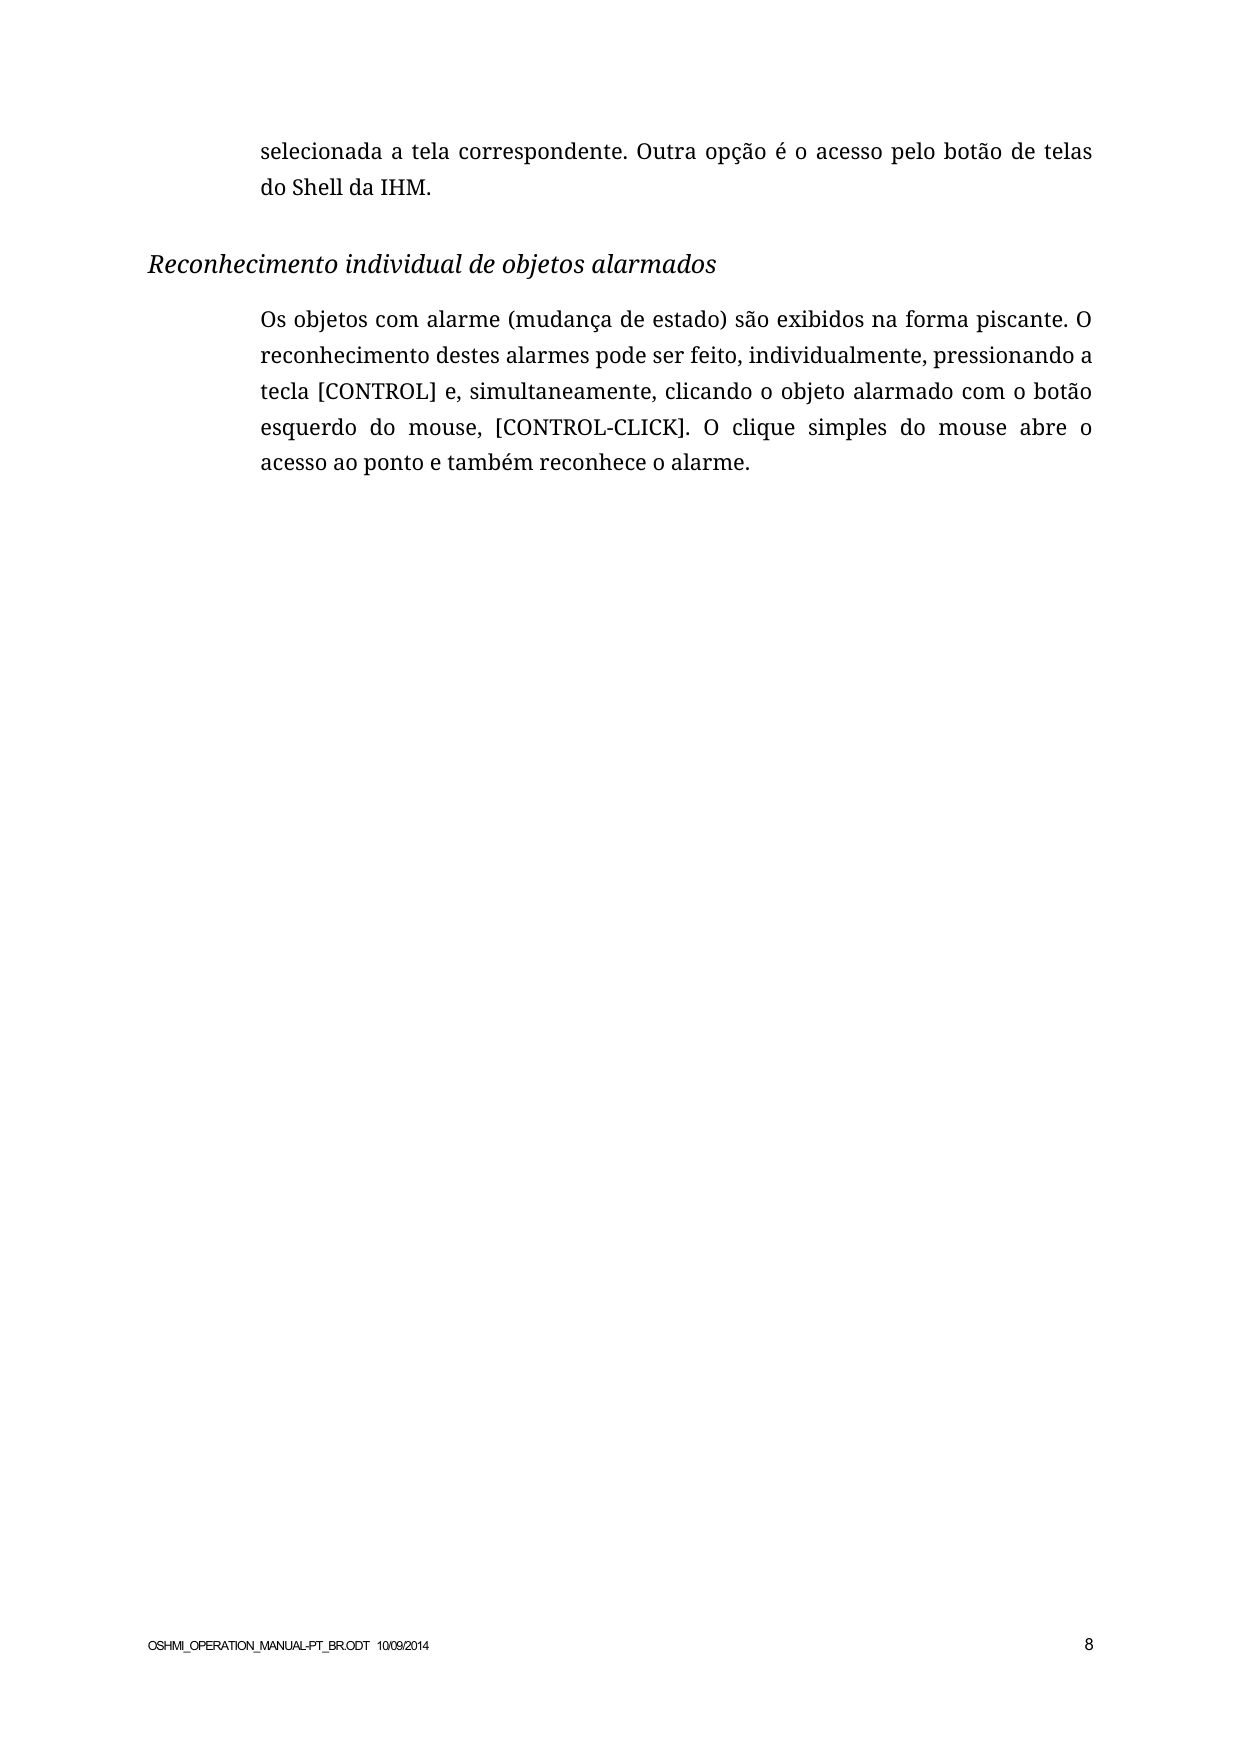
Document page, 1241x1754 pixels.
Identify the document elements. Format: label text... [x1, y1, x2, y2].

text selecionada a tela correspondente. Outra opção é o acesso pelo botão de telas do Shell da IHM. [260, 136, 1093, 201]
text Os objetos com alarme (mudança de estado) são exibidos na forma piscante. O reconhecimento destes alarmes pode ser feito, individualmente, pressionando a tecla [CONTROL] e, simultaneamente, clicando o objeto alarmado com o botão esquerdo do mouse, [CONTROL-CLICK]. O clique simples do mouse abre o acesso ao ponto e também reconhece o alarme. [260, 304, 1093, 477]
subtitle Reconhecimento individual de objetos alarmados [148, 246, 1093, 280]
